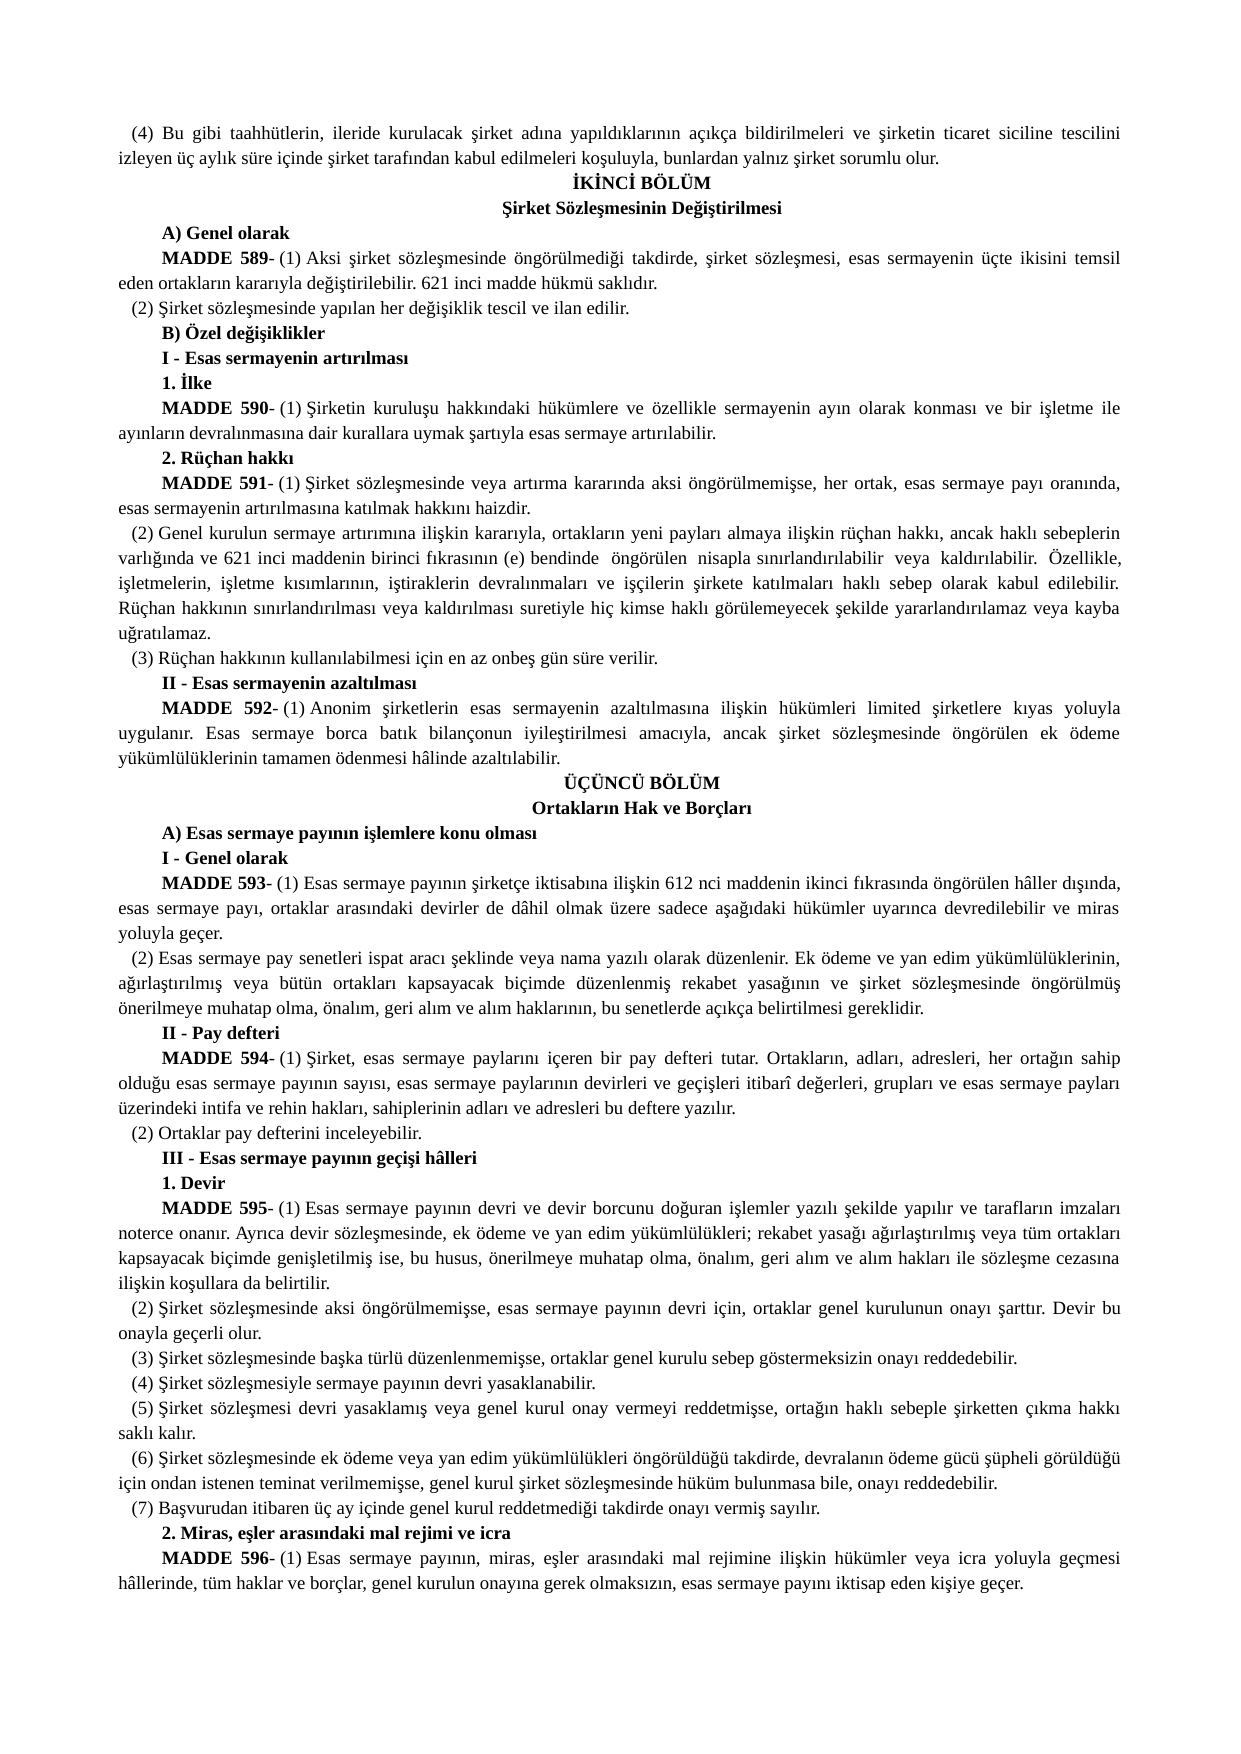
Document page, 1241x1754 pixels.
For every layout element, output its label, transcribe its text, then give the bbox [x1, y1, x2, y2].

text (6) Şirket sözleşmesinde ek ödeme veya yan edim yükümlülükleri öngörüldüğü takdirde, devralanın ödeme gücü şüpheli görüldüğü için ondan istenen teminat verilmemişse, genel kurul şirket sözleşmesinde hüküm bulunmasa bile, onayı reddedebilir. [118, 1443, 1122, 1493]
text (2) Genel kurulun sermaye artırımına ilişkin kararıyla, ortakların yeni payları almaya ilişkin rüçhan hakkı, ancak haklı sebeplerin varlığında ve 621 inci maddenin birinci fıkrasının (e) bendinde öngörülen nisapla sınırlandırılabilir veya kaldırılabilir. Özellikle, işletmelerin, işletme kısımlarının, iştiraklerin devralınmaları ve işçilerin şirkete katılmaları haklı sebep olarak kabul edilebilir. Rüçhan hakkının sınırlandırılması veya kaldırılması suretiyle hiç kimse haklı görülemeyecek şekilde yararlandırılamaz veya kayba uğratılamaz. [118, 518, 1122, 643]
text I - Esas sermayenin artırılması [118, 343, 1122, 368]
text Ortakların Hak ve Borçları [118, 793, 1122, 818]
text 1. Devir [118, 1168, 1122, 1193]
text II - Pay defteri [118, 1018, 1122, 1043]
text MADDE 596- (1) Esas sermaye payının, miras, eşler arasındaki mal rejimine ilişkin hükümler veya icra yoluyla geçmesi hâllerinde, tüm haklar ve borçlar, genel kurulun onayına gerek olmaksızın, esas sermaye payını iktisap eden kişiye geçer. [118, 1543, 1122, 1593]
text (5) Şirket sözleşmesi devri yasaklamış veya genel kurul onay vermeyi reddetmişse, ortağın haklı sebeple şirketten çıkma hakkı saklı kalır. [118, 1393, 1122, 1443]
text (3) Rüçhan hakkının kullanılabilmesi için en az onbeş gün süre verilir. [118, 643, 1122, 668]
text (3) Şirket sözleşmesinde başka türlü düzenlenmemişse, ortaklar genel kurulu sebep göstermeksizin onayı reddedebilir. [118, 1343, 1122, 1368]
text III - Esas sermaye payının geçişi hâlleri [118, 1143, 1122, 1168]
text MADDE 593- (1) Esas sermaye payının şirketçe iktisabına ilişkin 612 nci maddenin ikinci fıkrasında öngörülen hâller dışında, esas sermaye payı, ortaklar arasındaki devirler de dâhil olmak üzere sadece aşağıdaki hükümler uyarınca devredilebilir ve miras yoluyla geçer. [118, 868, 1122, 943]
text 2. Rüçhan hakkı [118, 443, 1122, 468]
text (7) Başvurudan itibaren üç ay içinde genel kurul reddetmediği takdirde onayı vermiş sayılır. [118, 1493, 1122, 1518]
text MADDE 594- (1) Şirket, esas sermaye paylarını içeren bir pay defteri tutar. Ortakların, adları, adresleri, her ortağın sahip olduğu esas sermaye payının sayısı, esas sermaye paylarının devirleri ve geçişleri itibarî değerleri, grupları ve esas sermaye payları üzerindeki intifa ve rehin hakları, sahiplerinin adları ve adresleri bu deftere yazılır. [118, 1043, 1122, 1118]
text 1. İlke [118, 368, 1122, 393]
text (2) Şirket sözleşmesinde aksi öngörülmemişse, esas sermaye payının devri için, ortaklar genel kurulunun onayı şarttır. Devir bu onayla geçerli olur. [118, 1293, 1122, 1343]
text MADDE 589- (1) Aksi şirket sözleşmesinde öngörülmediği takdirde, şirket sözleşmesi, esas sermayenin üçte ikisini temsil eden ortakların kararıyla değiştirilebilir. 621 inci madde hükmü saklıdır. [118, 243, 1122, 293]
text ÜÇÜNCÜ BÖLÜM [118, 768, 1122, 793]
text B) Özel değişiklikler [118, 318, 1122, 343]
text MADDE 590- (1) Şirketin kuruluşu hakkındaki hükümlere ve özellikle sermayenin ayın olarak konması ve bir işletme ile ayınların devralınmasına dair kurallara uymak şartıyla esas sermaye artırılabilir. [118, 393, 1122, 443]
text MADDE 592- (1) Anonim şirketlerin esas sermayenin azaltılmasına ilişkin hükümleri limited şirketlere kıyas yoluyla uygulanır. Esas sermaye borca batık bilançonun iyileştirilmesi amacıyla, ancak şirket sözleşmesinde öngörülen ek ödeme yükümlülüklerinin tamamen ödenmesi hâlinde azaltılabilir. [118, 693, 1122, 768]
text İKİNCİ BÖLÜM [118, 168, 1122, 193]
text A) Genel olarak [118, 218, 1122, 243]
text I - Genel olarak [118, 843, 1122, 868]
text II - Esas sermayenin azaltılması [118, 668, 1122, 693]
text Şirket Sözleşmesinin Değiştirilmesi [118, 193, 1122, 218]
text MADDE 595- (1) Esas sermaye payının devri ve devir borcunu doğuran işlemler yazılı şekilde yapılır ve tarafların imzaları noterce onanır. Ayrıca devir sözleşmesinde, ek ödeme ve yan edim yükümlülükleri; rekabet yasağı ağırlaştırılmış veya tüm ortakları kapsayacak biçimde genişletilmiş ise, bu husus, önerilmeye muhatap olma, önalım, geri alım ve alım hakları ile sözleşme cezasına ilişkin koşullara da belirtilir. [118, 1193, 1122, 1293]
text (2) Ortaklar pay defterini inceleyebilir. [118, 1118, 1122, 1143]
text (2) Esas sermaye pay senetleri ispat aracı şeklinde veya nama yazılı olarak düzenlenir. Ek ödeme ve yan edim yükümlülüklerinin, ağırlaştırılmış veya bütün ortakları kapsayacak biçimde düzenlenmiş rekabet yasağının ve şirket sözleşmesinde öngörülmüş önerilmeye muhatap olma, önalım, geri alım ve alım haklarının, bu senetlerde açıkça belirtilmesi gereklidir. [118, 943, 1122, 1018]
text 2. Miras, eşler arasındaki mal rejimi ve icra [118, 1518, 1122, 1543]
text MADDE 591- (1) Şirket sözleşmesinde veya artırma kararında aksi öngörülmemişse, her ortak, esas sermaye payı oranında, esas sermayenin artırılmasına katılmak hakkını haizdir. [118, 468, 1122, 518]
text (4) Bu gibi taahhütlerin, ileride kurulacak şirket adına yapıldıklarının açıkça bildirilmeleri ve şirketin ticaret siciline tescilini izleyen üç aylık süre içinde şirket tarafından kabul edilmeleri koşuluyla, bunlardan yalnız şirket sorumlu olur. [118, 118, 1122, 168]
text (2) Şirket sözleşmesinde yapılan her değişiklik tescil ve ilan edilir. [118, 293, 1122, 318]
text (4) Şirket sözleşmesiyle sermaye payının devri yasaklanabilir. [118, 1368, 1122, 1393]
text A) Esas sermaye payının işlemlere konu olması [118, 818, 1122, 843]
